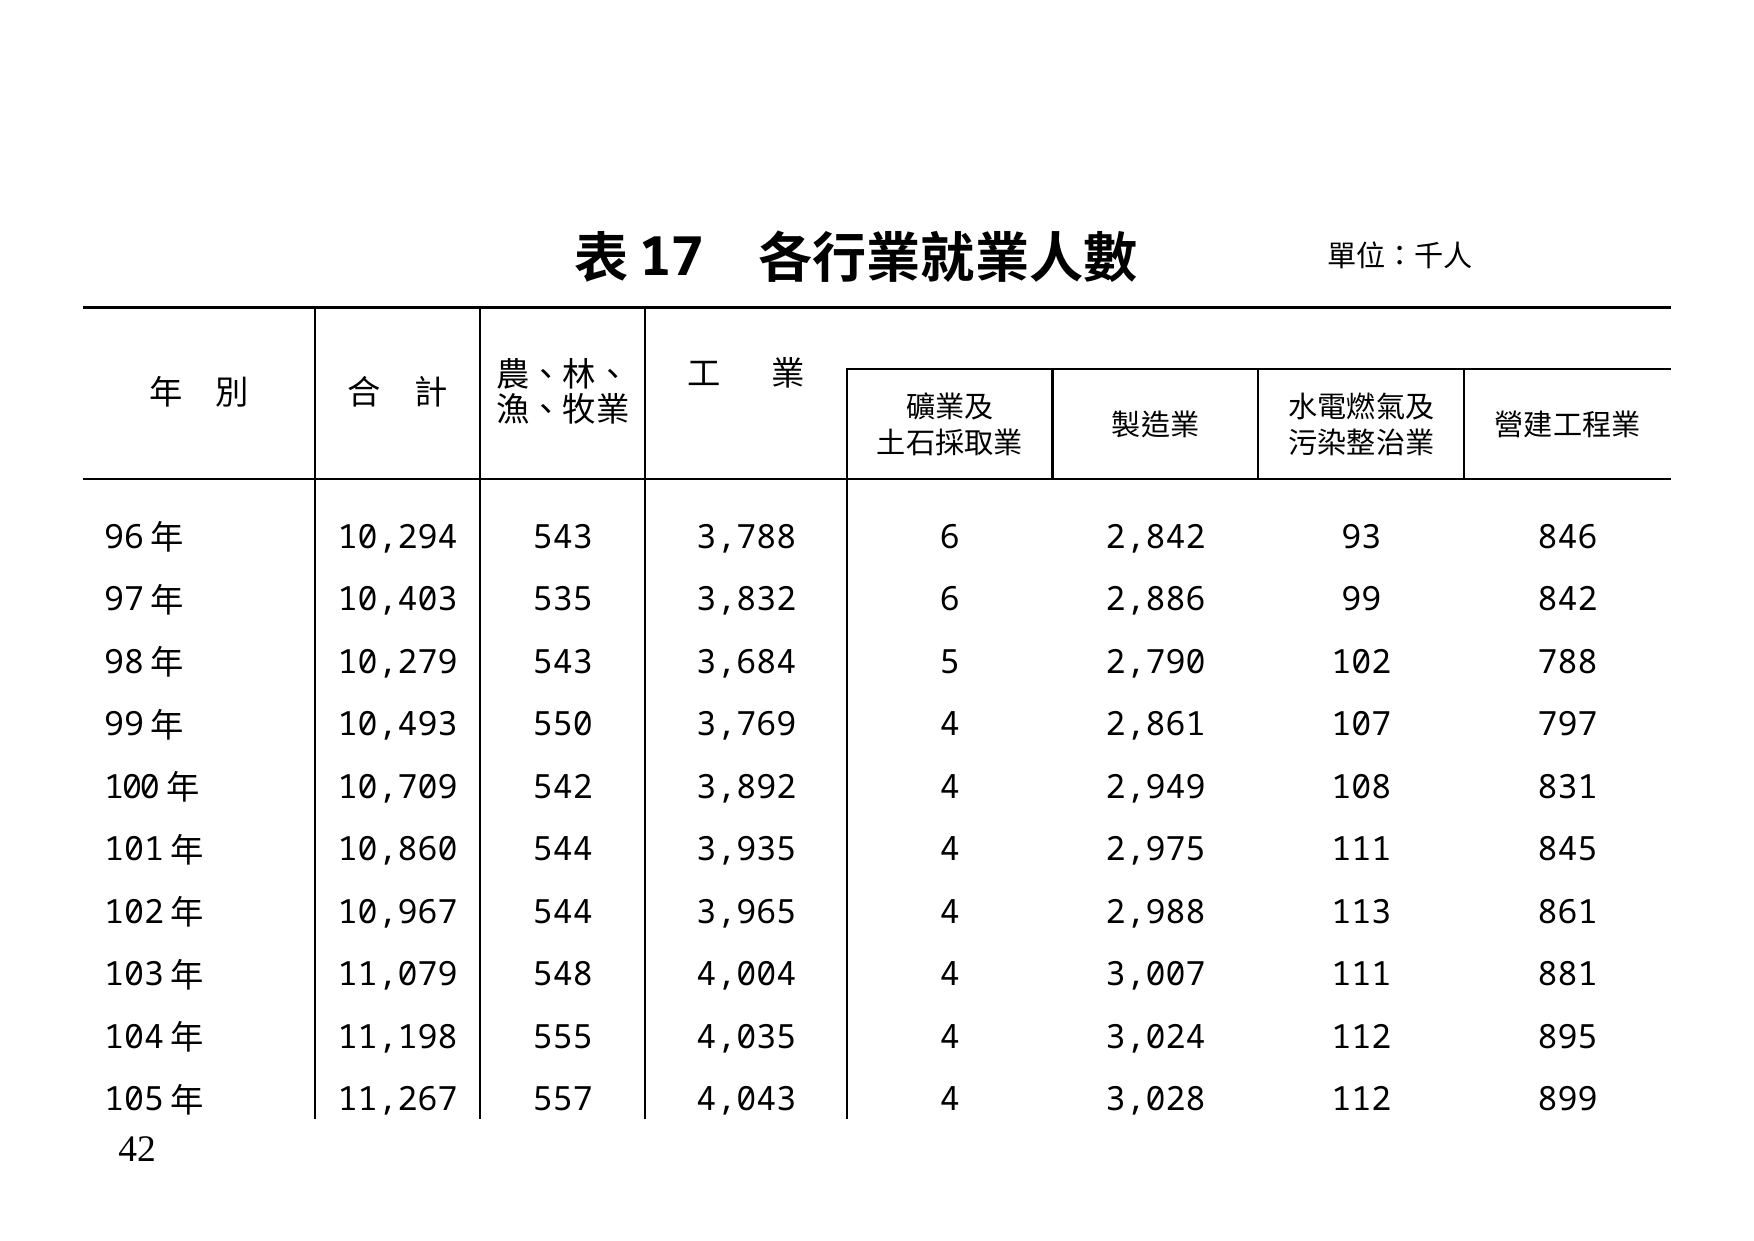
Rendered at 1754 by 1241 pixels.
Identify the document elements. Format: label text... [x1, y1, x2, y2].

table_cell 544 [481, 869, 644, 931]
table_cell 10,967 [316, 869, 479, 931]
table_cell 2,861 [1053, 681, 1258, 743]
table_cell 543 [481, 619, 644, 681]
table_cell 788 [1464, 619, 1671, 681]
table_cell 10,860 [316, 806, 479, 868]
table_cell 4 [848, 806, 1052, 868]
table_cell 557 [481, 1056, 644, 1118]
table_cell 99 [1258, 556, 1464, 618]
table_cell 112 [1258, 1056, 1464, 1118]
table_cell 101年 [83, 806, 314, 868]
table_cell 102 [1258, 619, 1464, 681]
table_cell 水電燃氣及 污染整治業 [1259, 370, 1463, 478]
table_header 年 別 [83, 309, 314, 478]
table_cell 797 [1464, 681, 1671, 743]
table_cell 550 [481, 681, 644, 743]
table_header 工 業 [646, 309, 847, 478]
table_cell 3,788 [646, 480, 846, 556]
table_cell 895 [1464, 994, 1671, 1056]
table_cell 4 [848, 744, 1052, 806]
table_cell 97年 [83, 556, 314, 618]
table_header [847, 309, 1671, 368]
table_cell 3,684 [646, 619, 846, 681]
table_cell 111 [1258, 806, 1464, 868]
table_cell 4,043 [646, 1056, 846, 1118]
table_cell 11,079 [316, 931, 479, 993]
table_cell 842 [1464, 556, 1671, 618]
table_cell 555 [481, 994, 644, 1056]
table_cell 3,965 [646, 869, 846, 931]
table_cell 543 [481, 480, 644, 556]
table_cell 4 [848, 931, 1052, 993]
table_cell 3,832 [646, 556, 846, 618]
table_cell 4 [848, 681, 1052, 743]
table_cell 礦業及 土石採取業 [848, 370, 1051, 478]
table_cell 6 [848, 480, 1052, 556]
table_cell 4 [848, 994, 1052, 1056]
table_cell 99年 [83, 681, 314, 743]
table_cell 10,709 [316, 744, 479, 806]
table_cell 2,842 [1053, 480, 1258, 556]
table_cell 6 [848, 556, 1052, 618]
table_cell 3,892 [646, 744, 846, 806]
table_cell 105年 [83, 1056, 314, 1118]
table_cell 107 [1258, 681, 1464, 743]
table_cell 3,769 [646, 681, 846, 743]
table_cell 10,294 [316, 480, 479, 556]
table_cell 108 [1258, 744, 1464, 806]
table_cell 10,493 [316, 681, 479, 743]
table_cell 5 [848, 619, 1052, 681]
table_header 合 計 [316, 309, 479, 478]
table_cell 4 [848, 1056, 1052, 1118]
table_cell 2,988 [1053, 869, 1258, 931]
subtitle 表17 各行業就業人數 單位：千人 [118, 181, 1636, 306]
table_cell 881 [1464, 931, 1671, 993]
table_cell 2,790 [1053, 619, 1258, 681]
table_cell 548 [481, 931, 644, 993]
table_cell 2,949 [1053, 744, 1258, 806]
table_cell 4,004 [646, 931, 846, 993]
table_cell 113 [1258, 869, 1464, 931]
table_cell 3,028 [1053, 1056, 1258, 1118]
table_cell 846 [1464, 480, 1671, 556]
table_cell 93 [1258, 480, 1464, 556]
table_cell 10,279 [316, 619, 479, 681]
table_cell 製造業 [1054, 370, 1257, 478]
table_cell 4 [848, 869, 1052, 931]
table_cell 535 [481, 556, 644, 618]
table_cell 3,935 [646, 806, 846, 868]
table_cell 11,267 [316, 1056, 479, 1118]
table_cell 11,198 [316, 994, 479, 1056]
table_cell 102年 [83, 869, 314, 931]
table_cell 831 [1464, 744, 1671, 806]
table_cell 544 [481, 806, 644, 868]
table_cell 2,886 [1053, 556, 1258, 618]
table_cell 845 [1464, 806, 1671, 868]
table_cell 103年 [83, 931, 314, 993]
table_cell 4,035 [646, 994, 846, 1056]
table_cell 10,403 [316, 556, 479, 618]
table_cell 營建工程業 [1465, 370, 1671, 478]
table_cell 3,024 [1053, 994, 1258, 1056]
table_cell 899 [1464, 1056, 1671, 1118]
table_cell 98年 [83, 619, 314, 681]
table_cell 112 [1258, 994, 1464, 1056]
table_cell 861 [1464, 869, 1671, 931]
table_header 農、林、 漁、牧業 [481, 309, 644, 478]
table_cell 3,007 [1053, 931, 1258, 993]
table_cell 100年 [83, 744, 314, 806]
table_cell 104年 [83, 994, 314, 1056]
table_cell 542 [481, 744, 644, 806]
table_cell 111 [1258, 931, 1464, 993]
table_cell 2,975 [1053, 806, 1258, 868]
table_cell 96年 [83, 480, 314, 556]
